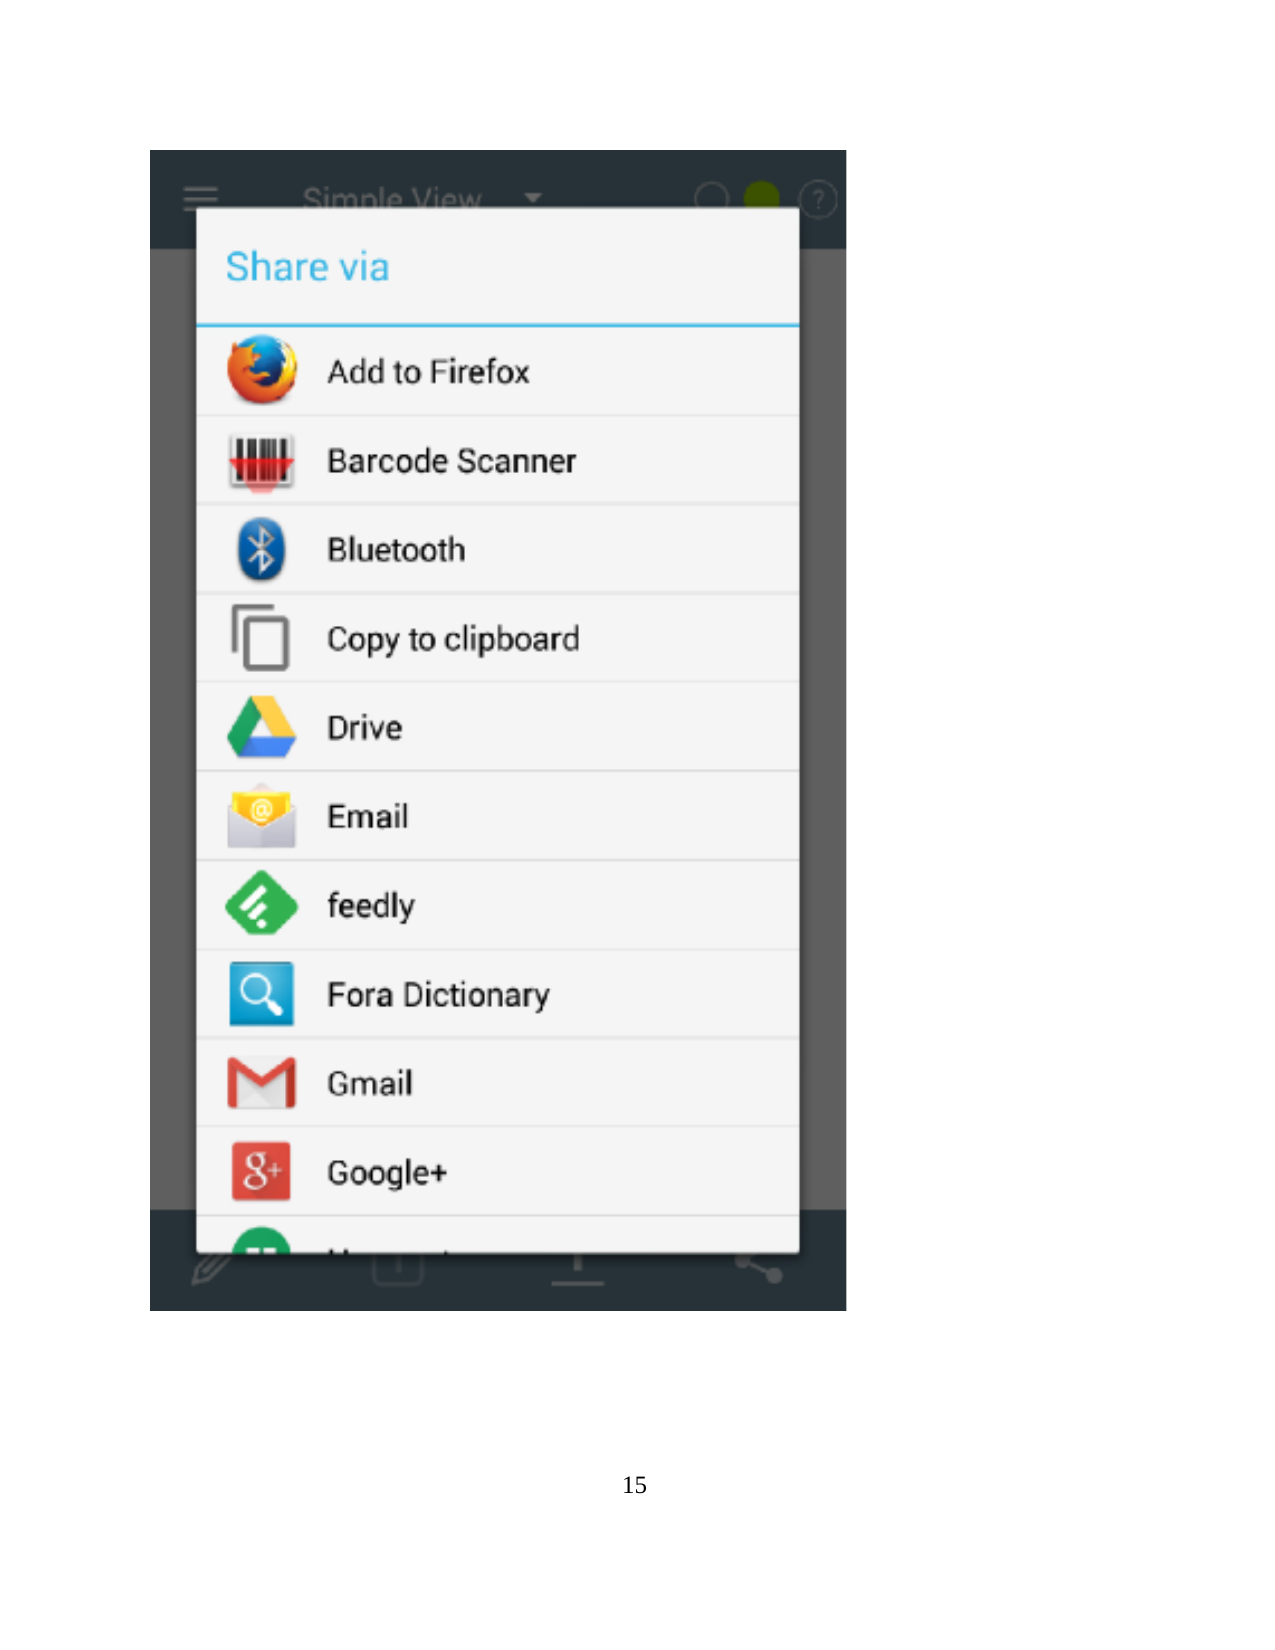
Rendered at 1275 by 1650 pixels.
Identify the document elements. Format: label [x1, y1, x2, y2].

picture [150, 150, 847, 1311]
